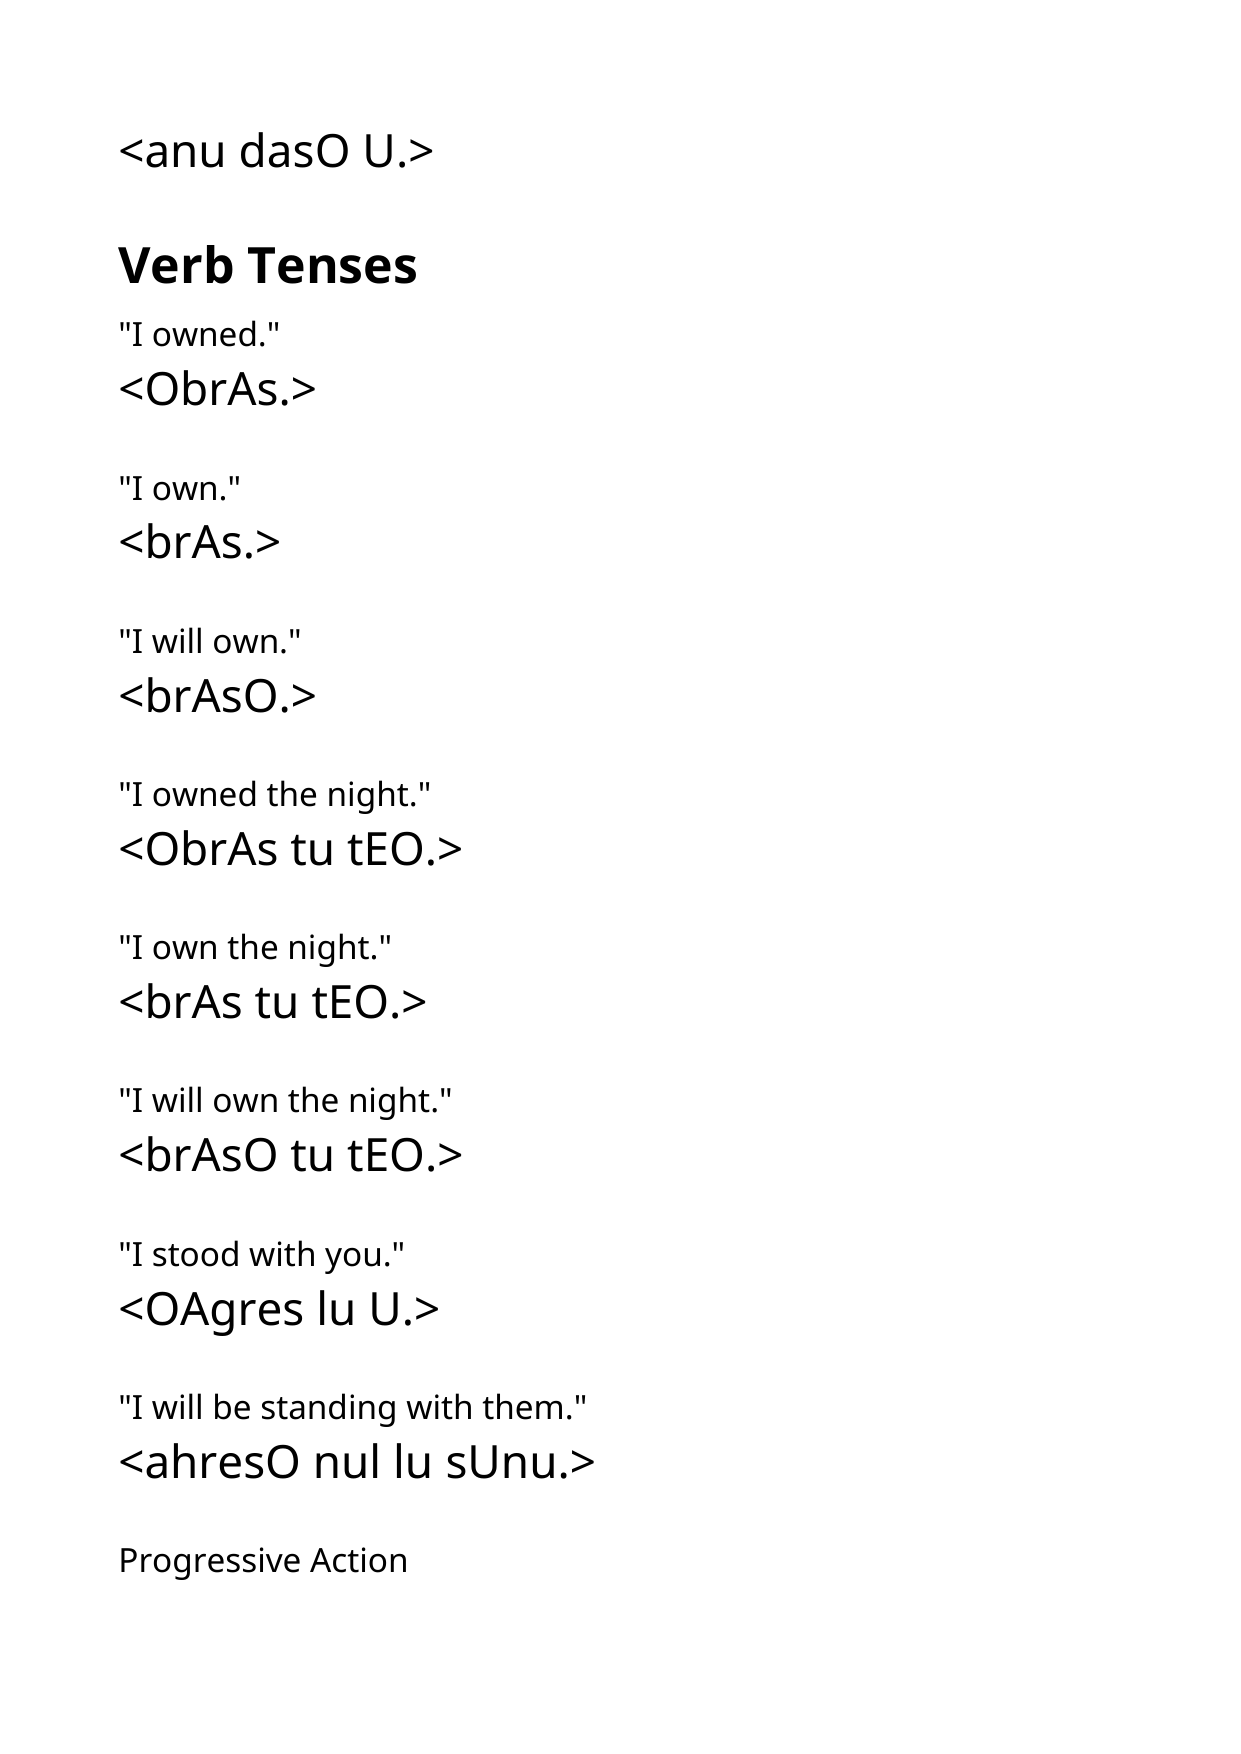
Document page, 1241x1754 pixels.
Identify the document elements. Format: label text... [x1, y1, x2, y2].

text "I will own." [118, 618, 1122, 663]
text <brAsO tu tEO.> [118, 1123, 1122, 1185]
text "I owned the night." [118, 771, 1122, 816]
text <ahresO nul lu sUnu.> [118, 1429, 1122, 1492]
text "I owned." [118, 311, 1122, 357]
text "I will be standing with them." [118, 1384, 1122, 1429]
text "I own the night." [118, 924, 1122, 969]
text "I stood with you." [118, 1231, 1122, 1276]
text Progressive Action [118, 1537, 1122, 1582]
text <brAs tu tEO.> [118, 969, 1122, 1032]
text <anu dasO U.> [118, 118, 1122, 181]
text <brAsO.> [118, 663, 1122, 725]
text <ObrAs.> [118, 357, 1122, 419]
text "I will own the night." [118, 1077, 1122, 1123]
subtitle Verb Tenses [118, 231, 1122, 299]
text "I own." [118, 464, 1122, 510]
text <ObrAs tu tEO.> [118, 816, 1122, 879]
text <OAgres lu U.> [118, 1276, 1122, 1338]
text <brAs.> [118, 510, 1122, 572]
